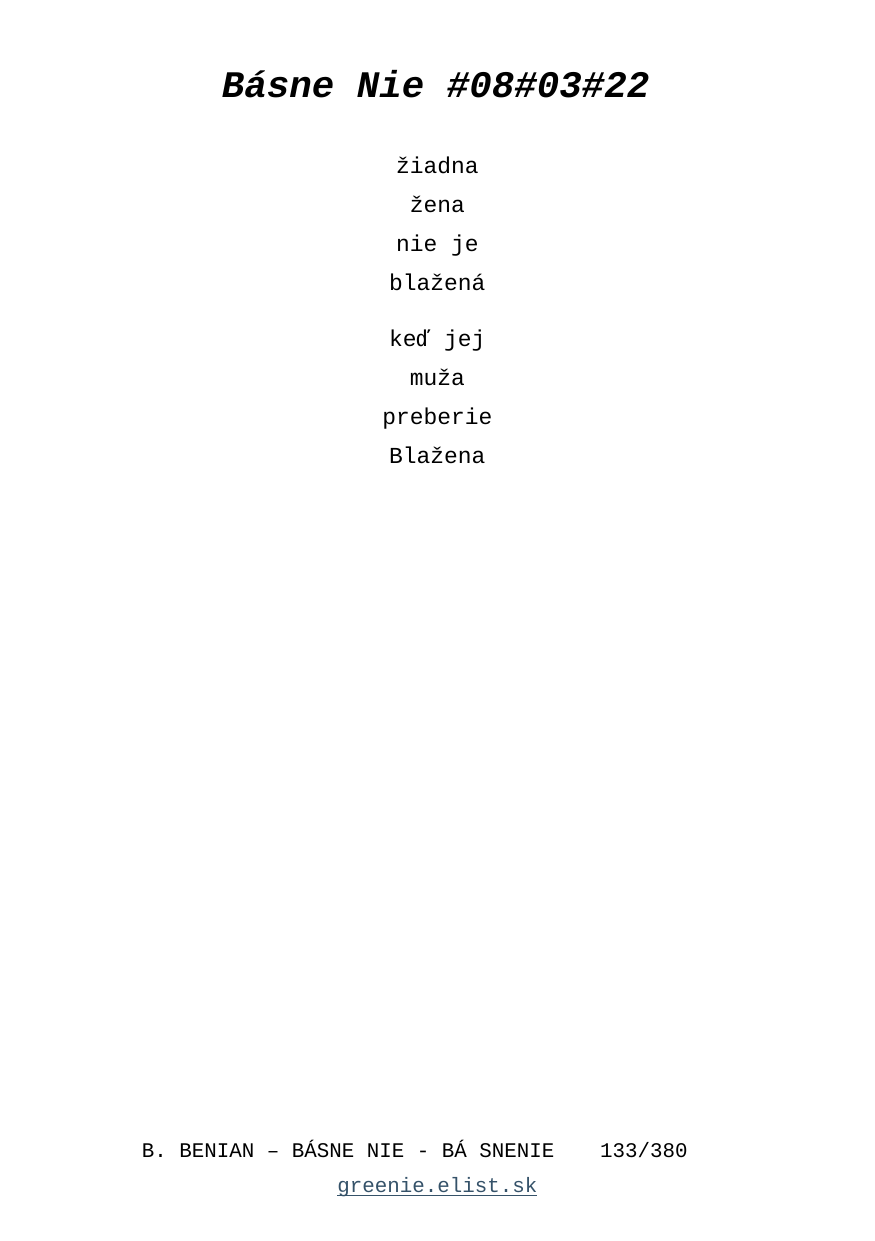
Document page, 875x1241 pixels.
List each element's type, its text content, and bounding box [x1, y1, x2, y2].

subtitle Básne Nie #08#03#22 [41, 66, 833, 109]
text žiadna žena nie je blažená [41, 155, 833, 297]
text keď jej muža preberie Blažena [41, 328, 833, 470]
